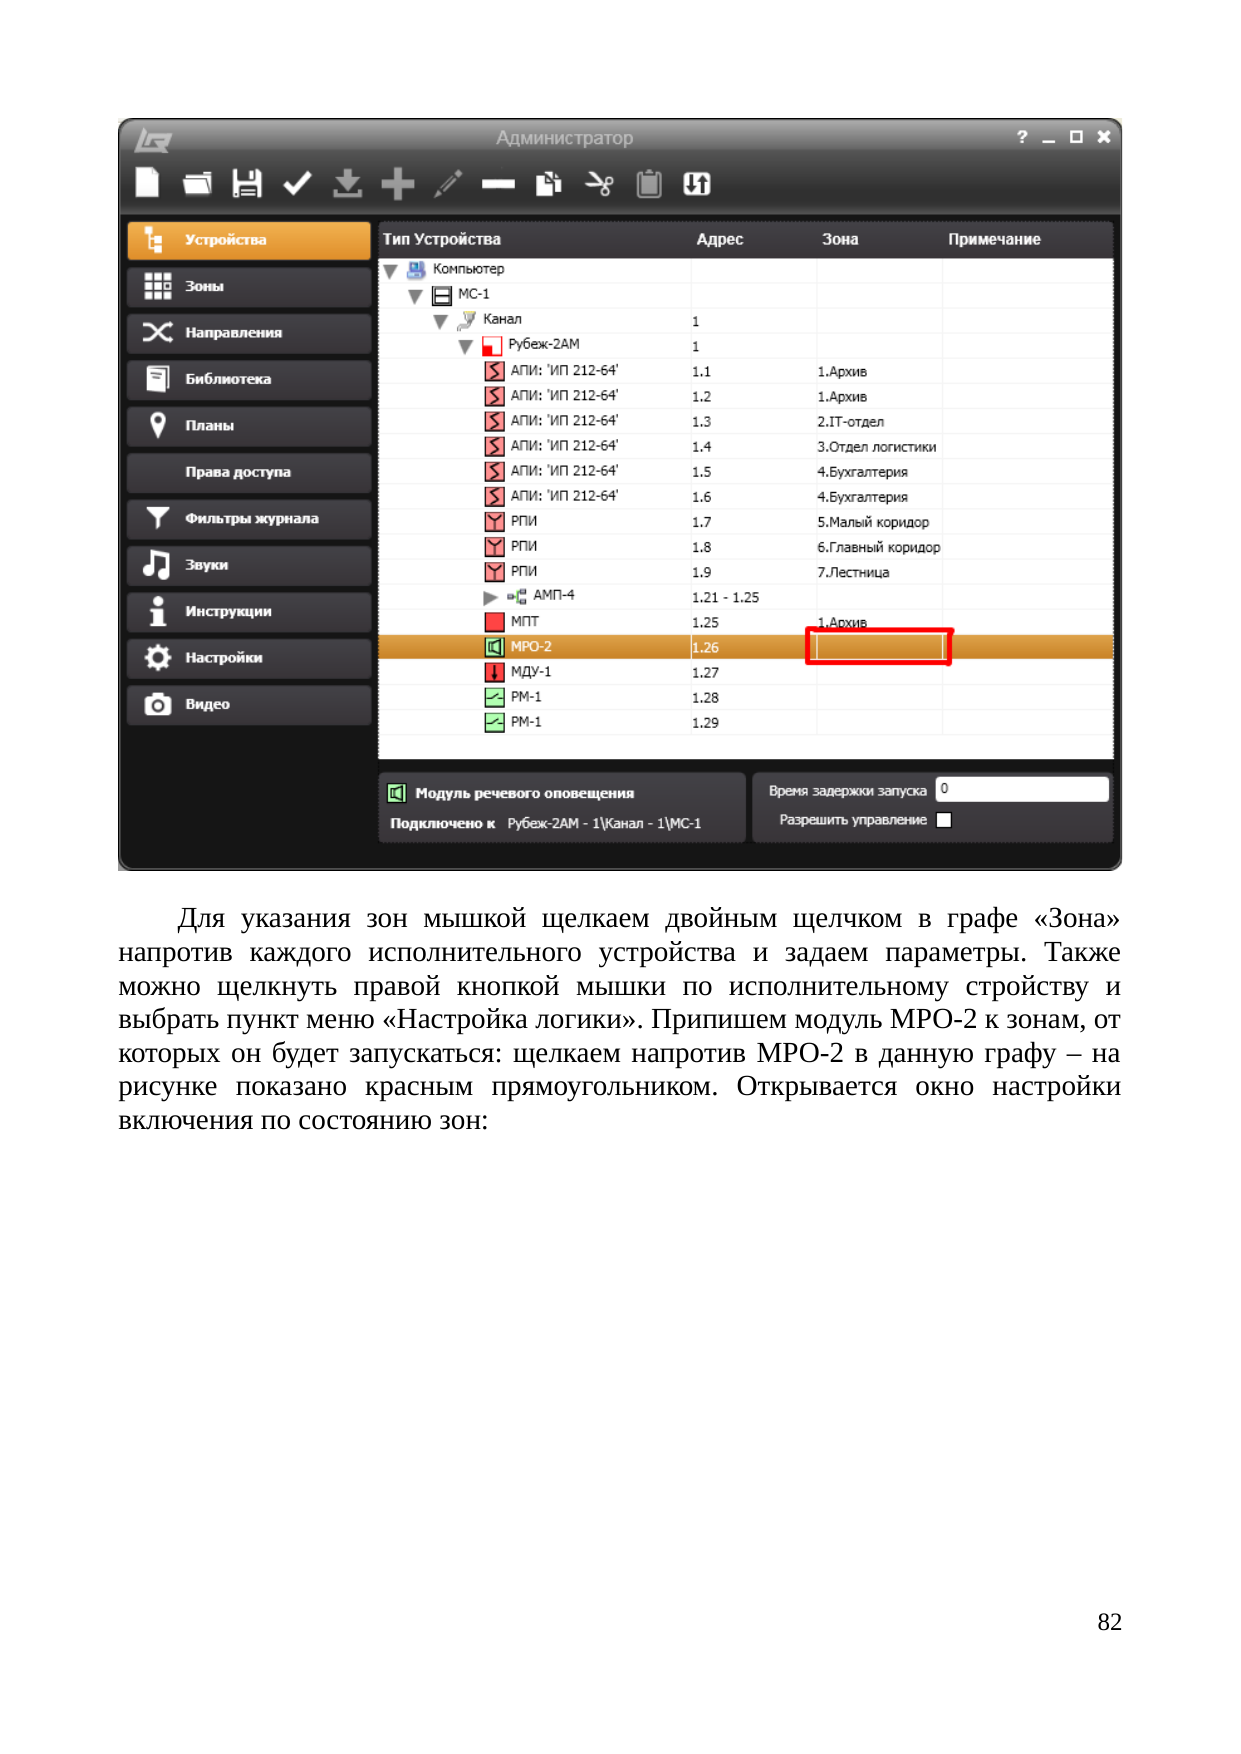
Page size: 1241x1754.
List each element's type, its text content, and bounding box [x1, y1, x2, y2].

picture [118, 118, 1123, 871]
text Для указания зон мышкой щелкаем двойным щелчком в графе «Зона» напротив каждого исполнительного устройства и задаем параметры. Также можно щелкнуть правой кнопкой мышки по исполнительному стройству и выбрать пункт меню «Настройка логики». Припишем модуль МРО-2 к зонам, от которых он будет запускаться: щелкаем напротив МРО-2 в данную графу – на рисунке показано красным прямоугольником. Открывается окно настройки включения по состоянию зон: [118, 871, 1122, 1135]
